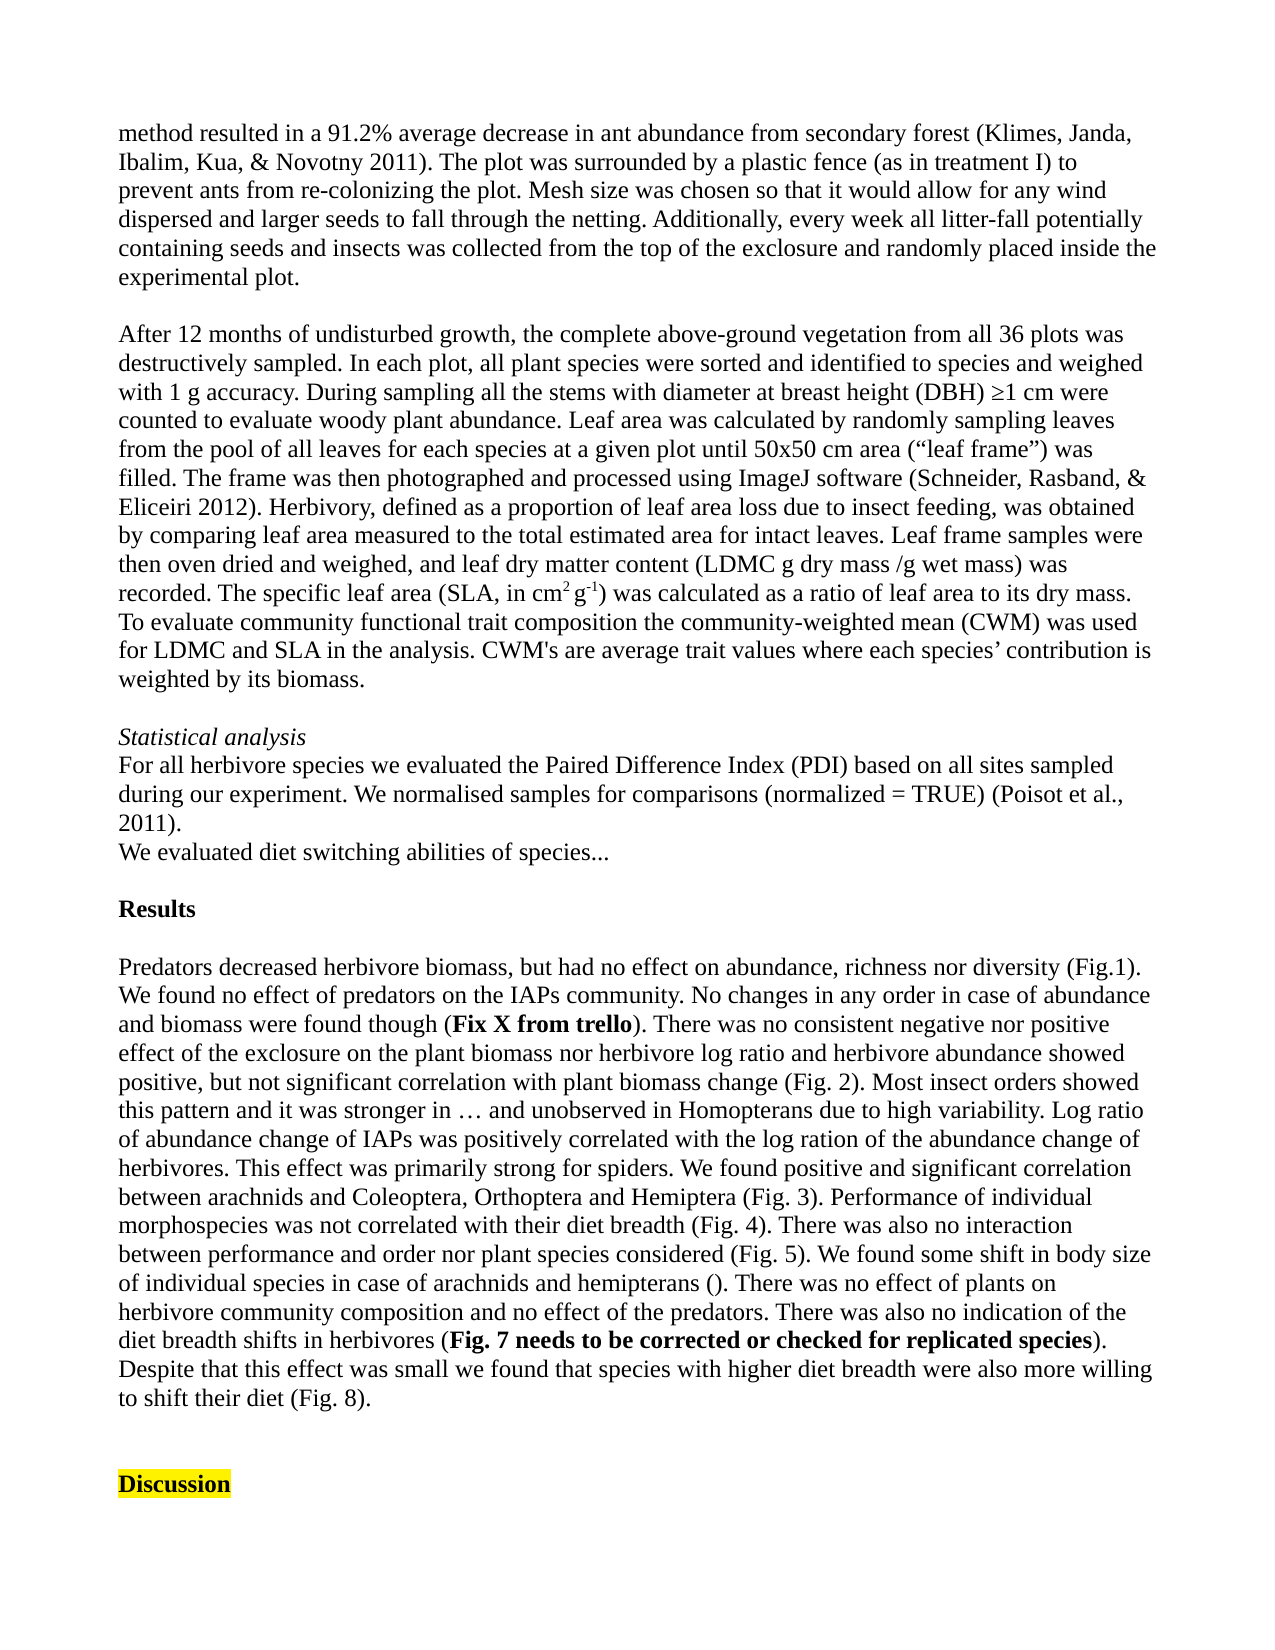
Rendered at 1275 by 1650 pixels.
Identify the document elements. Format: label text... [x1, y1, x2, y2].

text Statistical analysis [118, 722, 1157, 751]
text After 12 months of undisturbed growth, the complete above-ground vegetation from all 36 plots was destructively sampled. In each plot, all plant species were sorted and identified to species and weighed with 1 g accuracy. During sampling all the stems with diameter at breast height (DBH) ≥1 cm were counted to evaluate woody plant abundance. Leaf area was calculated by randomly sampling leaves from the pool of all leaves for each species at a given plot until 50x50 cm area (“leaf frame”) was filled. The frame was then photographed and processed using ImageJ software (Schneider, Rasband, & Eliceiri 2012). Herbivory, defined as a proportion of leaf area loss due to insect feeding, was obtained by comparing leaf area measured to the total estimated area for intact leaves. Leaf frame samples were then oven dried and weighed, and leaf dry matter content (LDMC g dry mass /g wet mass) was recorded. The specific leaf area (SLA, in cm2 g-1) was calculated as a ratio of leaf area to its dry mass. To evaluate community functional trait composition the community-weighted mean (CWM) was used for LDMC and SLA in the analysis. CWM's are average trait values where each species’ contribution is weighted by its biomass. [118, 319, 1157, 693]
text We evaluated diet switching abilities of species... [118, 837, 1157, 866]
text Predators decreased herbivore biomass, but had no effect on abundance, richness nor diversity (Fig.1). We found no effect of predators on the IAPs community. No changes in any order in case of abundance and biomass were found though (Fix X from trello). There was no consistent negative nor positive effect of the exclosure on the plant biomass nor herbivore log ratio and herbivore abundance showed positive, but not significant correlation with plant biomass change (Fig. 2). Most insect orders showed this pattern and it was stronger in … and unobserved in Homopterans due to high variability. Log ratio of abundance change of IAPs was positively correlated with the log ration of the abundance change of herbivores. This effect was primarily strong for spiders. We found positive and significant correlation between arachnids and Coleoptera, Orthoptera and Hemiptera (Fig. 3). Performance of individual morphospecies was not correlated with their diet breadth (Fig. 4). There was also no interaction between performance and order nor plant species considered (Fig. 5). We found some shift in body size of individual species in case of arachnids and hemipterans (). There was no effect of plants on herbivore community composition and no effect of the predators. There was also no indication of the diet breadth shifts in herbivores (Fig. 7 needs to be corrected or checked for replicated species). Despite that this effect was small we found that species with higher diet breadth were also more willing to shift their diet (Fig. 8). [118, 952, 1157, 1412]
text For all herbivore species we evaluated the Paired Difference Index (PDI) based on all sites sampled during our experiment. We normalised samples for comparisons (normalized = TRUE) (Poisot et al., 2011). [118, 751, 1157, 837]
text Discussion [118, 1469, 1157, 1498]
text method resulted in a 91.2% average decrease in ant abundance from secondary forest (Klimes, Janda, Ibalim, Kua, & Novotny 2011). The plot was surrounded by a plastic fence (as in treatment I) to prevent ants from re-colonizing the plot. Mesh size was chosen so that it would allow for any wind dispersed and larger seeds to fall through the netting. Additionally, every week all litter-fall potentially containing seeds and insects was collected from the top of the exclosure and randomly placed inside the experimental plot. [118, 118, 1157, 291]
text Results [118, 894, 1157, 923]
